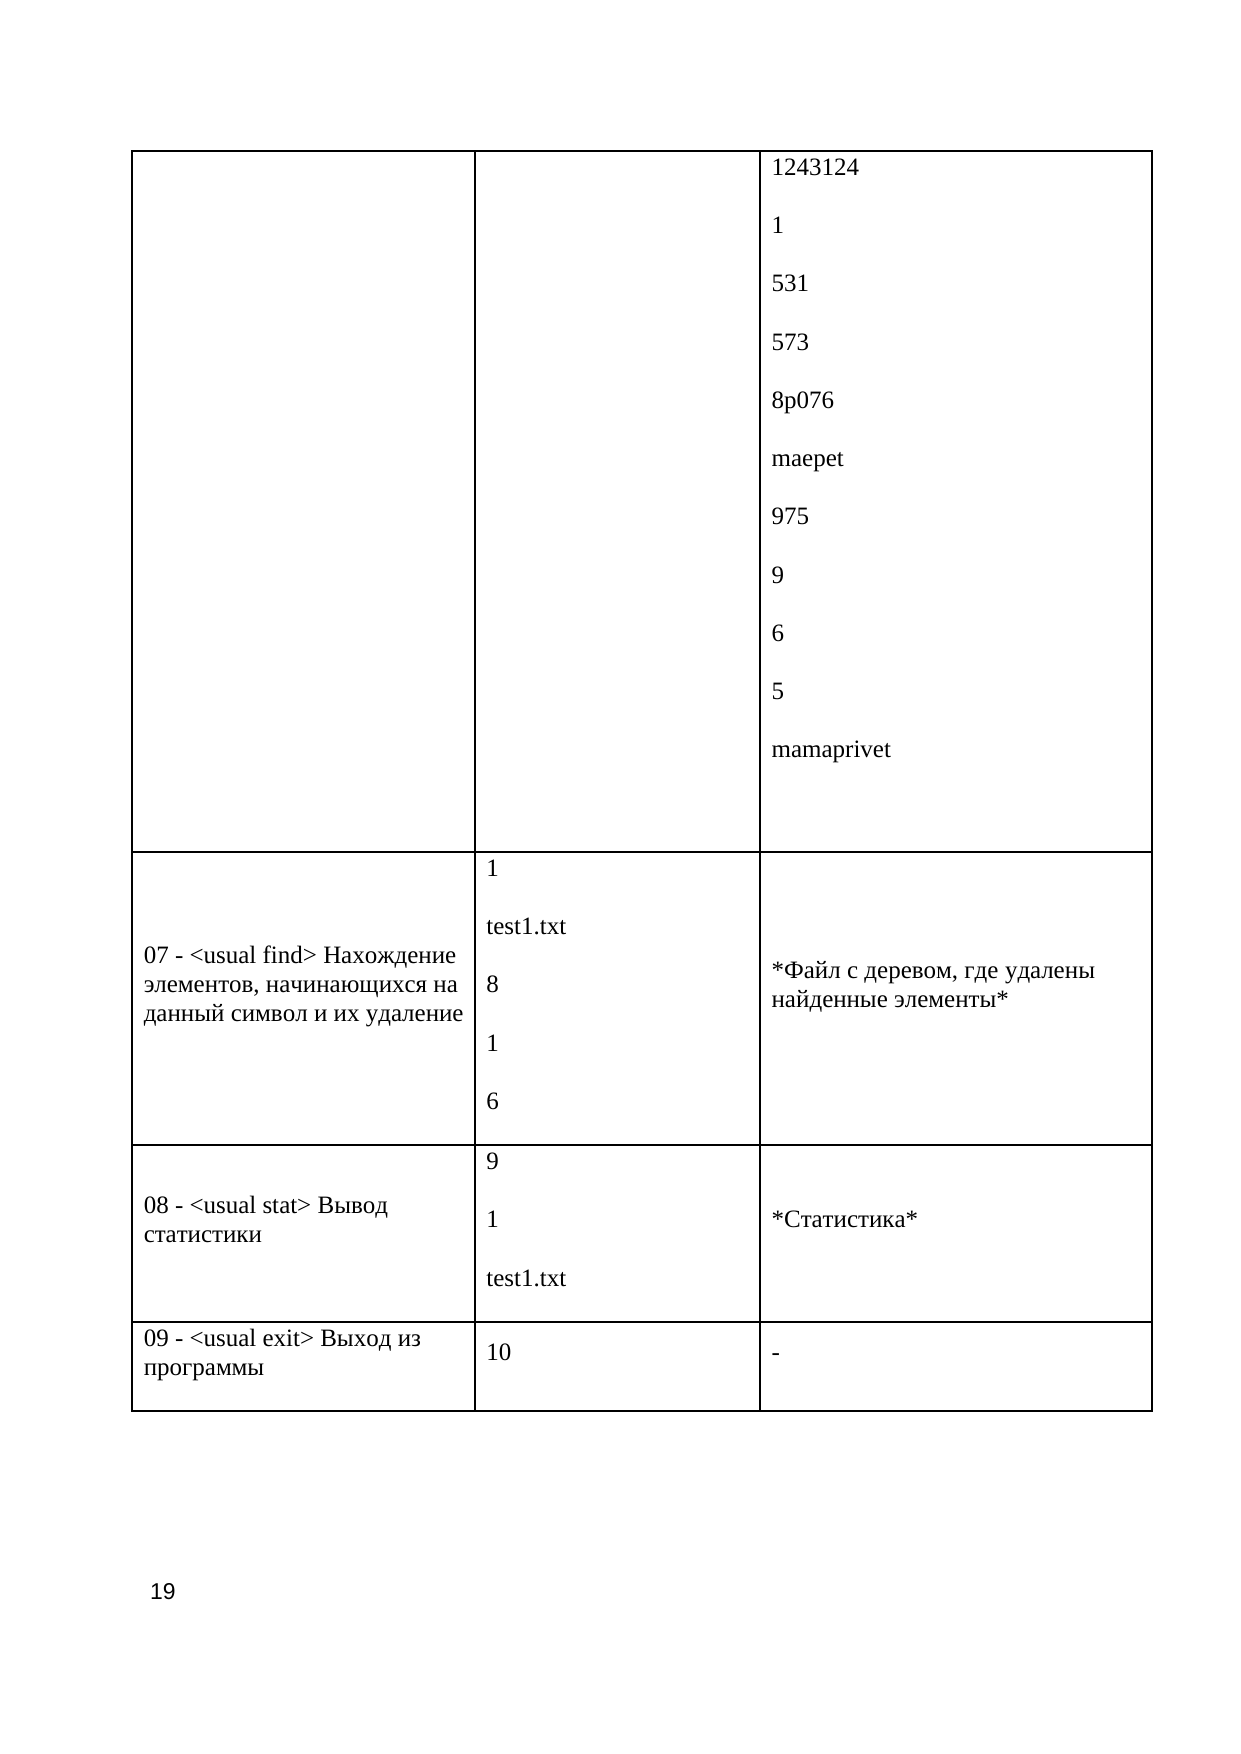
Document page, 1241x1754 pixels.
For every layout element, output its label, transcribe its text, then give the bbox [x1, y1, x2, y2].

table_cell 9 1 test1.txt [476, 1146, 759, 1321]
table_cell 09 - <usual exit> Выход из программы [133, 1323, 474, 1410]
table_cell - [761, 1323, 1151, 1410]
table_cell *Файл с деревом, где удалены найденные элементы* [761, 853, 1151, 1144]
table_cell 08 - <usual stat> Вывод статистики [133, 1146, 474, 1321]
table_cell 1243124 1 531 573 8p076 maepet 975 9 6 5 mamaprivet [761, 152, 1151, 851]
table_cell 1 test1.txt 8 1 6 [476, 853, 759, 1144]
table_cell 10 [476, 1323, 759, 1410]
table_cell [133, 152, 474, 851]
table_cell 07 - <usual find> Нахождение элементов, начинающихся на данный символ и их удаление [133, 853, 474, 1144]
table_cell [476, 152, 759, 851]
table_cell *Статистика* [761, 1146, 1151, 1321]
